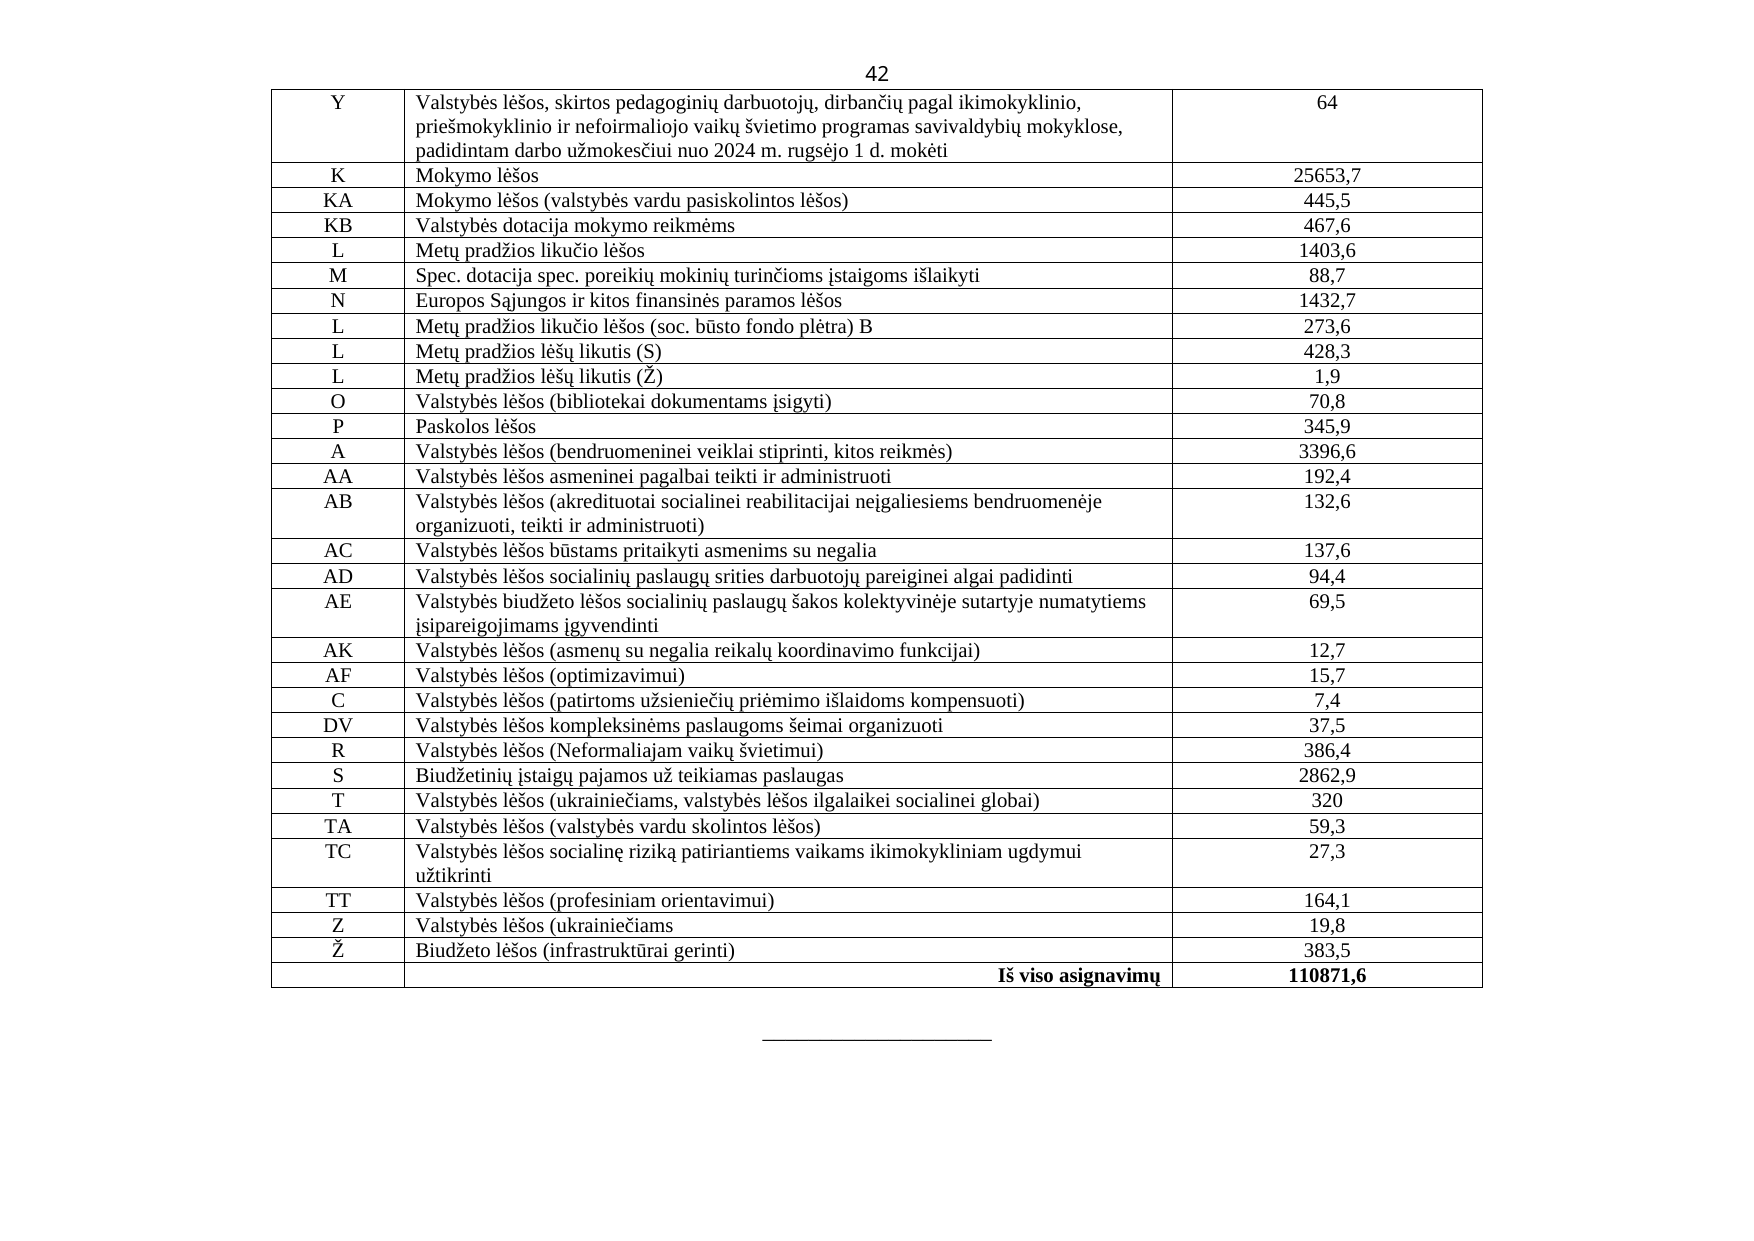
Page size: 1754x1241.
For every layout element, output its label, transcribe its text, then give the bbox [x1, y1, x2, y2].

table_cell Valstybės lėšos asmeninei pagalbai teikti ir administruoti [405, 464, 1172, 488]
table_cell Europos Sąjungos ir kitos finansinės paramos lėšos [405, 289, 1172, 312]
table_cell Iš viso asignavimų [405, 963, 1172, 987]
table_cell Valstybės biudžeto lėšos socialinių paslaugų šakos kolektyvinėje sutartyje numatytiems įsipareigojimams įgyvendinti [405, 589, 1172, 637]
table_cell L [272, 364, 404, 388]
table_cell Metų pradžios lėšų likutis (Ž) [405, 364, 1172, 388]
table_cell Metų pradžios likučio lėšos [405, 238, 1172, 262]
table_cell 7,4 [1173, 688, 1482, 712]
table_cell Valstybės lėšos (optimizavimui) [405, 663, 1172, 687]
table_cell Valstybės lėšos (profesiniam orientavimui) [405, 888, 1172, 912]
table_cell 164,1 [1173, 888, 1482, 912]
table_cell [272, 963, 404, 987]
table_cell 2862,9 [1173, 763, 1482, 787]
table_cell Valstybės lėšos (Neformaliajam vaikų švietimui) [405, 738, 1172, 762]
table_cell Valstybės lėšos kompleksinėms paslaugoms šeimai organizuoti [405, 713, 1172, 737]
table_cell 467,6 [1173, 213, 1482, 237]
table_cell 15,7 [1173, 663, 1482, 687]
table_cell S [272, 763, 404, 787]
table_cell TC [272, 839, 404, 887]
table_cell KA [272, 188, 404, 212]
table_cell 132,6 [1173, 489, 1482, 537]
table_cell 1,9 [1173, 364, 1482, 388]
table_cell AE [272, 589, 404, 637]
table_cell Valstybės dotacija mokymo reikmėms [405, 213, 1172, 237]
table_cell Mokymo lėšos (valstybės vardu pasiskolintos lėšos) [405, 188, 1172, 212]
table_cell Valstybės lėšos (ukrainiečiams, valstybės lėšos ilgalaikei socialinei globai) [405, 789, 1172, 812]
table_cell A [272, 439, 404, 463]
table_cell TA [272, 814, 404, 838]
table_cell Mokymo lėšos [405, 163, 1172, 187]
table_cell M [272, 263, 404, 287]
table_cell Ž [272, 938, 404, 962]
table_cell AA [272, 464, 404, 488]
table_cell Valstybės lėšos (akredituotai socialinei reabilitacijai neįgaliesiems bendruomenėje organizuoti, teikti ir administruoti) [405, 489, 1172, 537]
table_cell Valstybės lėšos (valstybės vardu skolintos lėšos) [405, 814, 1172, 838]
table_cell Z [272, 913, 404, 937]
table_cell 12,7 [1173, 638, 1482, 662]
table_cell 88,7 [1173, 263, 1482, 287]
table_cell TT [272, 888, 404, 912]
table_cell R [272, 738, 404, 762]
table_cell 59,3 [1173, 814, 1482, 838]
table_cell AD [272, 564, 404, 588]
table_cell Spec. dotacija spec. poreikių mokinių turinčioms įstaigoms išlaikyti [405, 263, 1172, 287]
table_cell Valstybės lėšos (ukrainiečiams [405, 913, 1172, 937]
table_cell KB [272, 213, 404, 237]
table_cell 94,4 [1173, 564, 1482, 588]
table_cell Y [272, 90, 404, 162]
table_cell L [272, 314, 404, 338]
table_cell DV [272, 713, 404, 737]
table_cell C [272, 688, 404, 712]
table_cell Valstybės lėšos (bibliotekai dokumentams įsigyti) [405, 389, 1172, 413]
table_cell O [272, 389, 404, 413]
table_cell K [272, 163, 404, 187]
table_cell 1403,6 [1173, 238, 1482, 262]
table_cell Paskolos lėšos [405, 414, 1172, 438]
table_cell Valstybės lėšos, skirtos pedagoginių darbuotojų, dirbančių pagal ikimokyklinio, priešmokyklinio ir nefoirmaliojo vaikų švietimo programas savivaldybių mokyklose, padidintam darbo užmokesčiui nuo 2024 m. rugsėjo 1 d. mokėti [405, 90, 1172, 162]
table_cell 110871,6 [1173, 963, 1482, 987]
table_cell Valstybės lėšos socialinių paslaugų srities darbuotojų pareiginei algai padidinti [405, 564, 1172, 588]
table_cell L [272, 339, 404, 363]
table_cell Biudžetinių įstaigų pajamos už teikiamas paslaugas [405, 763, 1172, 787]
table_cell Valstybės lėšos (bendruomeninei veiklai stiprinti, kitos reikmės) [405, 439, 1172, 463]
table_cell Metų pradžios likučio lėšos (soc. būsto fondo plėtra) B [405, 314, 1172, 338]
table_cell L [272, 238, 404, 262]
table_cell Valstybės lėšos socialinę riziką patiriantiems vaikams ikimokykliniam ugdymui užtikrinti [405, 839, 1172, 887]
text ____________________ [118, 1017, 1636, 1043]
table_cell 69,5 [1173, 589, 1482, 637]
table_cell 345,9 [1173, 414, 1482, 438]
table_cell T [272, 789, 404, 812]
table_cell Valstybės lėšos (asmenų su negalia reikalų koordinavimo funkcijai) [405, 638, 1172, 662]
table_cell 137,6 [1173, 539, 1482, 562]
table_cell 64 [1173, 90, 1482, 162]
table_cell 37,5 [1173, 713, 1482, 737]
table_cell N [272, 289, 404, 312]
table_cell 19,8 [1173, 913, 1482, 937]
table_cell AB [272, 489, 404, 537]
table_cell 3396,6 [1173, 439, 1482, 463]
table_cell 383,5 [1173, 938, 1482, 962]
table_cell 1432,7 [1173, 289, 1482, 312]
table_cell Metų pradžios lėšų likutis (S) [405, 339, 1172, 363]
table_cell Valstybės lėšos būstams pritaikyti asmenims su negalia [405, 539, 1172, 562]
table_cell Biudžeto lėšos (infrastruktūrai gerinti) [405, 938, 1172, 962]
table_cell 445,5 [1173, 188, 1482, 212]
table_cell AF [272, 663, 404, 687]
table_cell AC [272, 539, 404, 562]
table_cell 70,8 [1173, 389, 1482, 413]
table_cell P [272, 414, 404, 438]
table_cell 428,3 [1173, 339, 1482, 363]
table_cell 273,6 [1173, 314, 1482, 338]
table_cell Valstybės lėšos (patirtoms užsieniečių priėmimo išlaidoms kompensuoti) [405, 688, 1172, 712]
table_cell 386,4 [1173, 738, 1482, 762]
table_cell AK [272, 638, 404, 662]
table_cell 192,4 [1173, 464, 1482, 488]
table_cell 25653,7 [1173, 163, 1482, 187]
table_cell 320 [1173, 789, 1482, 812]
table_cell 27,3 [1173, 839, 1482, 887]
